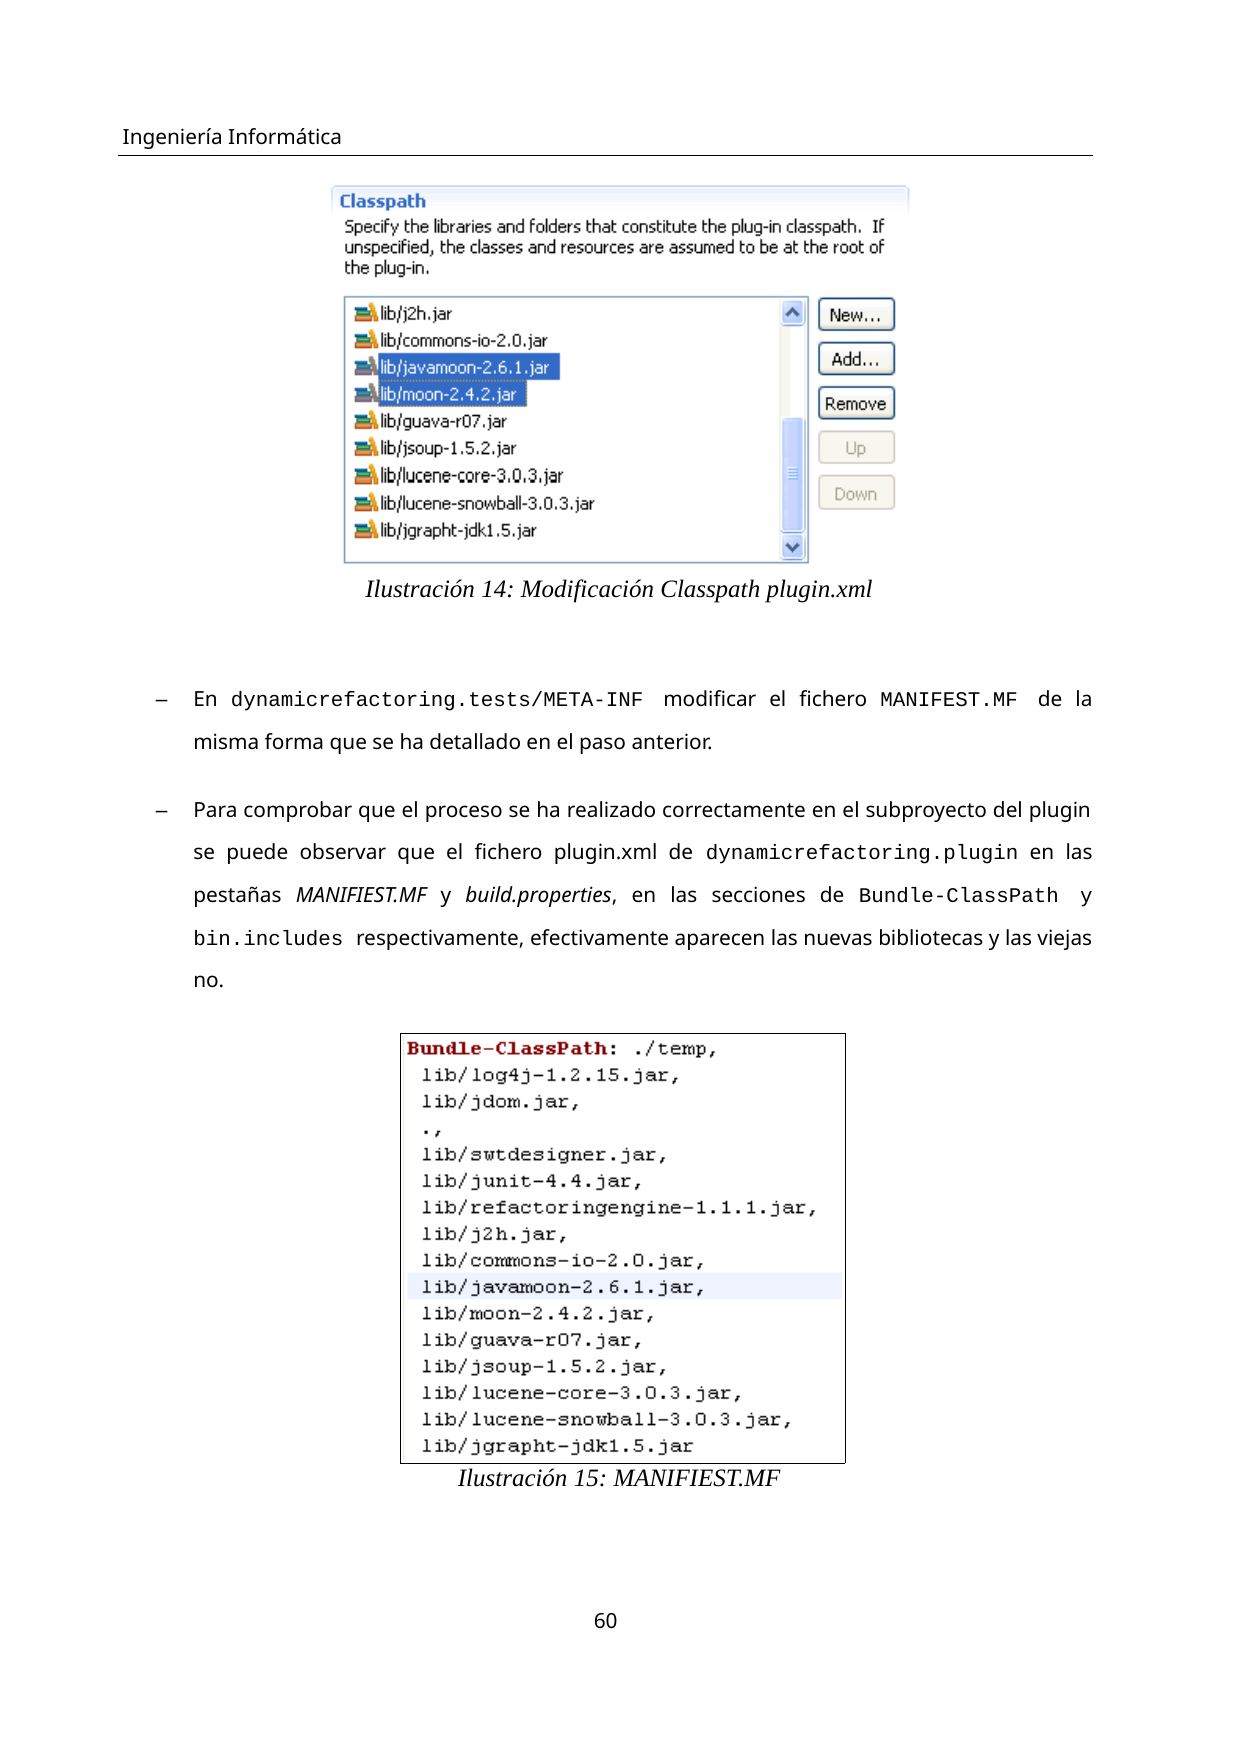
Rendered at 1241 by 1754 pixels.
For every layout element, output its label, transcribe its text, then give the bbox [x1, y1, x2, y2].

list Para comprobar que el proceso se ha realizado correctamente en el subproyecto del plugin se puede observar que el fichero plugin.xml de dynamicrefactoring.plugin en las pestañas MANIFIEST.MF y build.properties, en las secciones de Bundle-ClassPath y bin.includes respectivamente, efectivamente aparecen las nuevas bibliotecas y las viejas no. [156, 795, 1093, 994]
text Ilustración 14: Modificación Classpath plugin.xml [328, 197, 912, 603]
list En dynamicrefactoring.tests/META-INF modificar el fichero MANIFEST.MF de la misma forma que se ha detallado en el paso anterior. [156, 684, 1093, 756]
text Ilustración 15: MANIFIEST.MF [400, 1464, 840, 1492]
text [401, 1034, 845, 1463]
